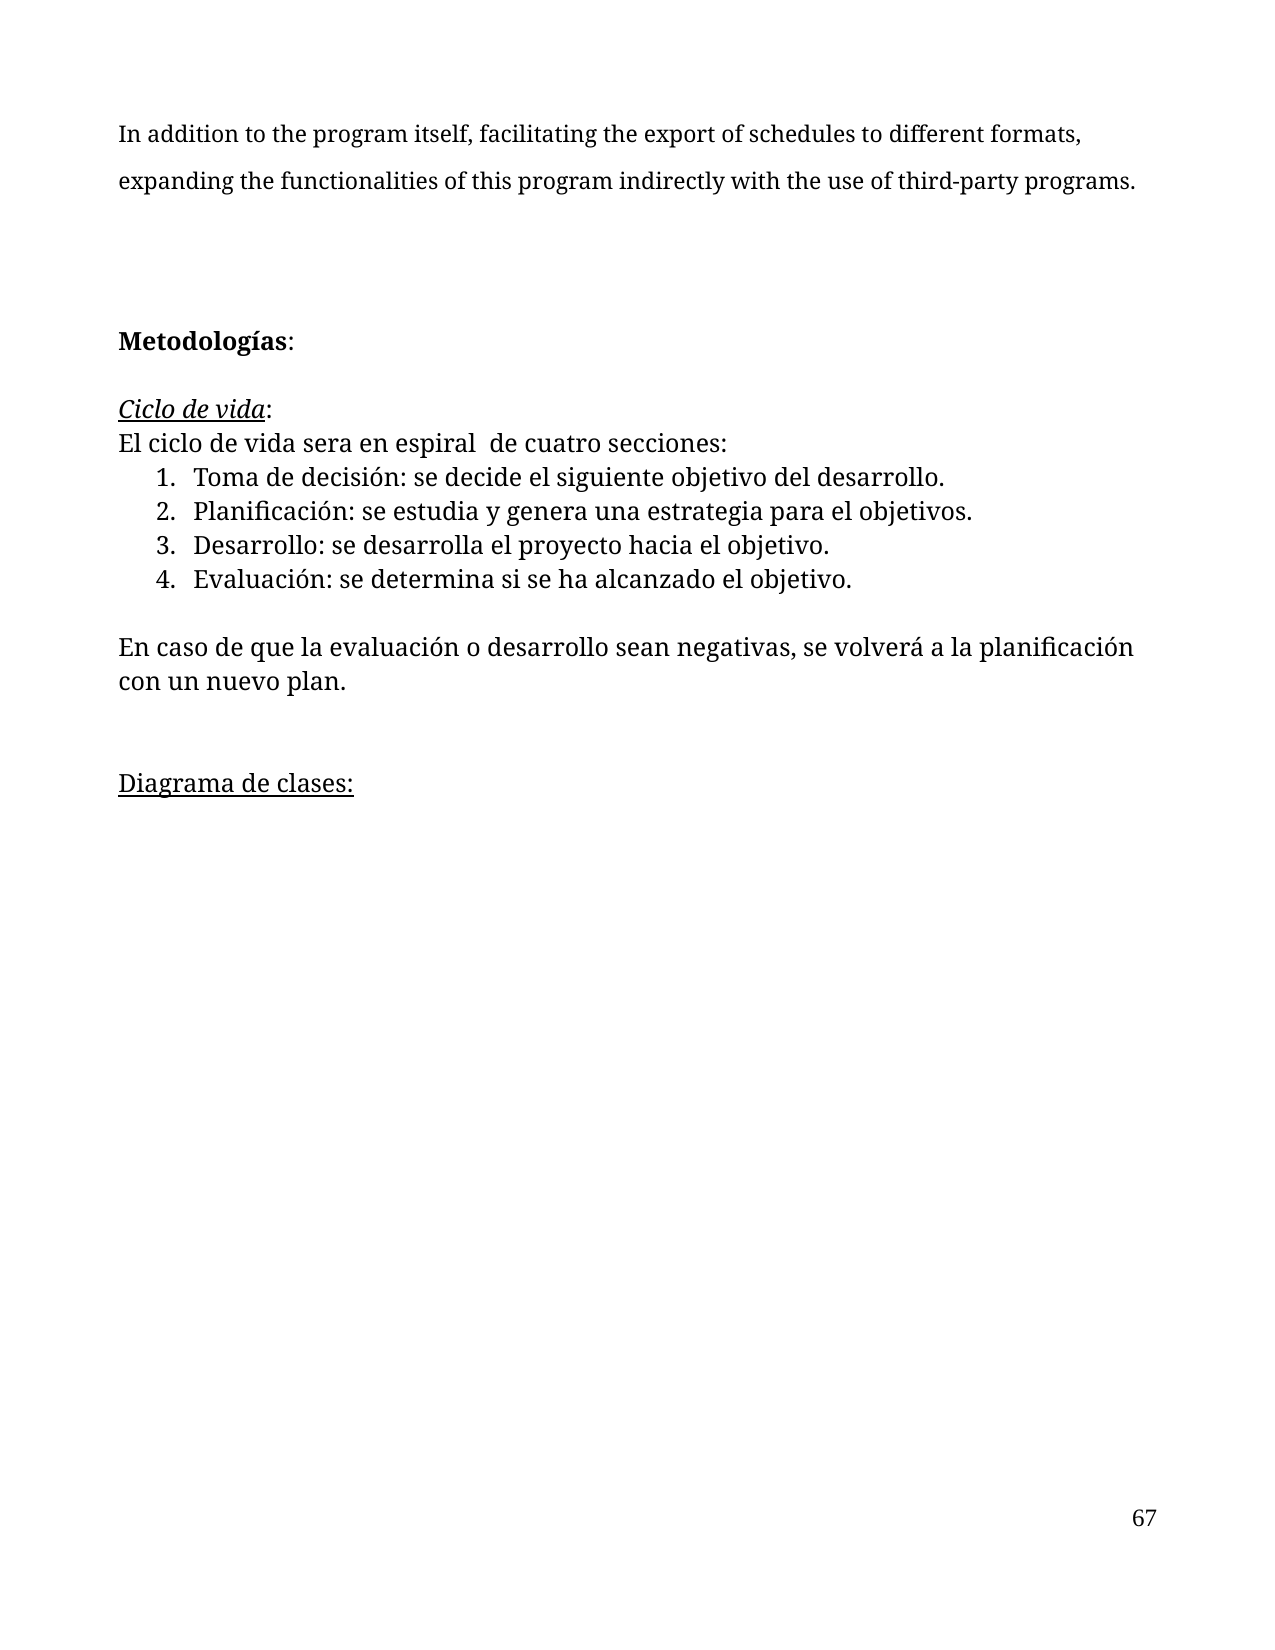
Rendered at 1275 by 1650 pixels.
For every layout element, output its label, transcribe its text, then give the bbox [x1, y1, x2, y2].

text Metodologías: [118, 323, 1157, 357]
text En caso de que la evaluación o desarrollo sean negativas, se volverá a la planificación con un nuevo plan. [118, 630, 1157, 698]
text Diagrama de clases: [118, 766, 1157, 800]
list Planificación: se estudia y genera una estrategia para el objetivos. [156, 493, 1157, 527]
text In addition to the program itself, facilitating the export of schedules to different formats, expanding the functionalities of this program indirectly with the use of third-party programs. [118, 118, 1157, 196]
list Evaluación: se determina si se ha alcanzado el objetivo. [156, 562, 1157, 596]
list Desarrollo: se desarrolla el proyecto hacia el objetivo. [156, 527, 1157, 562]
list Toma de decisión: se decide el siguiente objetivo del desarrollo. [156, 459, 1157, 493]
text El ciclo de vida sera en espiral de cuatro secciones: [118, 425, 1157, 459]
text Ciclo de vida: [118, 391, 1157, 425]
